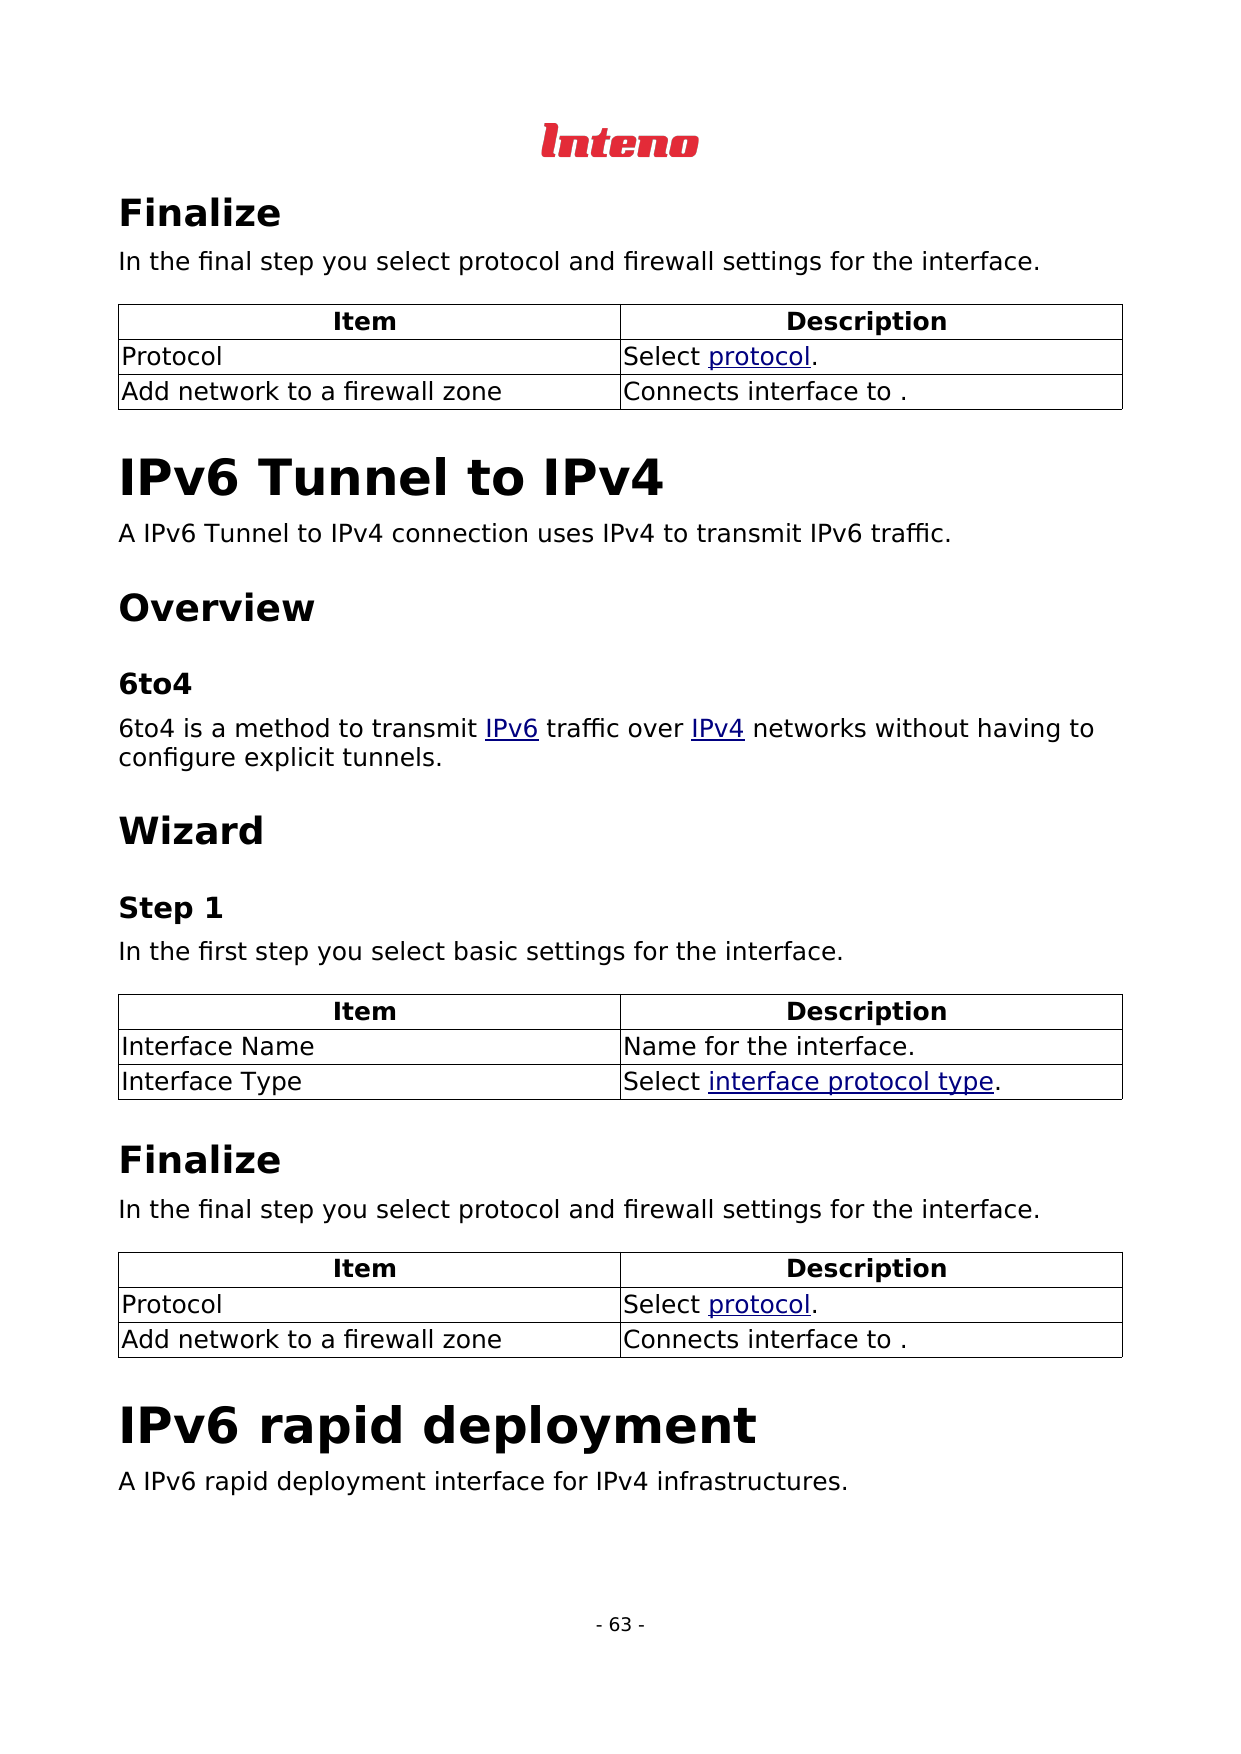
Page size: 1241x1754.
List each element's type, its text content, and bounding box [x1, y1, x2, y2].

table_cell Select protocol. [621, 1288, 1122, 1322]
subtitle Step 1 [118, 891, 1122, 925]
table_cell Select interface protocol type. [621, 1065, 1122, 1099]
table_header Description [621, 305, 1122, 339]
table_cell Add network to a firewall zone [119, 1323, 620, 1357]
text 6to4 is a method to transmit IPv6 traffic over IPv4 networks without having to configure explicit tunnels. [118, 714, 1122, 772]
table_cell Connects interface to . [621, 375, 1122, 409]
table_header Description [621, 995, 1122, 1029]
subtitle Finalize [118, 191, 1122, 235]
text In the final step you select protocol and firewall settings for the interface. [118, 247, 1122, 276]
table_cell Protocol [119, 1288, 620, 1322]
table_cell Connects interface to . [621, 1323, 1122, 1357]
text A IPv6 rapid deployment interface for IPv4 infrastructures. [118, 1468, 1122, 1497]
table_header Item [119, 305, 620, 339]
table_cell Add network to a firewall zone [119, 375, 620, 409]
subtitle Finalize [118, 1139, 1122, 1183]
table_cell Select protocol. [621, 340, 1122, 374]
subtitle Overview [118, 586, 1122, 630]
table_header Item [119, 995, 620, 1029]
table_cell Interface Name [119, 1030, 620, 1064]
table_cell Interface Type [119, 1065, 620, 1099]
subtitle Wizard [118, 810, 1122, 853]
subtitle IPv6 Tunnel to IPv4 [118, 449, 1122, 507]
text A IPv6 Tunnel to IPv4 connection uses IPv4 to transmit IPv6 traffic. [118, 520, 1122, 549]
table_cell Protocol [119, 340, 620, 374]
text In the first step you select basic settings for the interface. [118, 937, 1122, 967]
subtitle IPv6 rapid deployment [118, 1397, 1122, 1455]
table_header Item [119, 1253, 620, 1287]
picture [531, 118, 709, 162]
text In the final step you select protocol and firewall settings for the interface. [118, 1195, 1122, 1224]
table_header Description [621, 1253, 1122, 1287]
subtitle 6to4 [118, 667, 1122, 701]
table_cell Name for the interface. [621, 1030, 1122, 1064]
